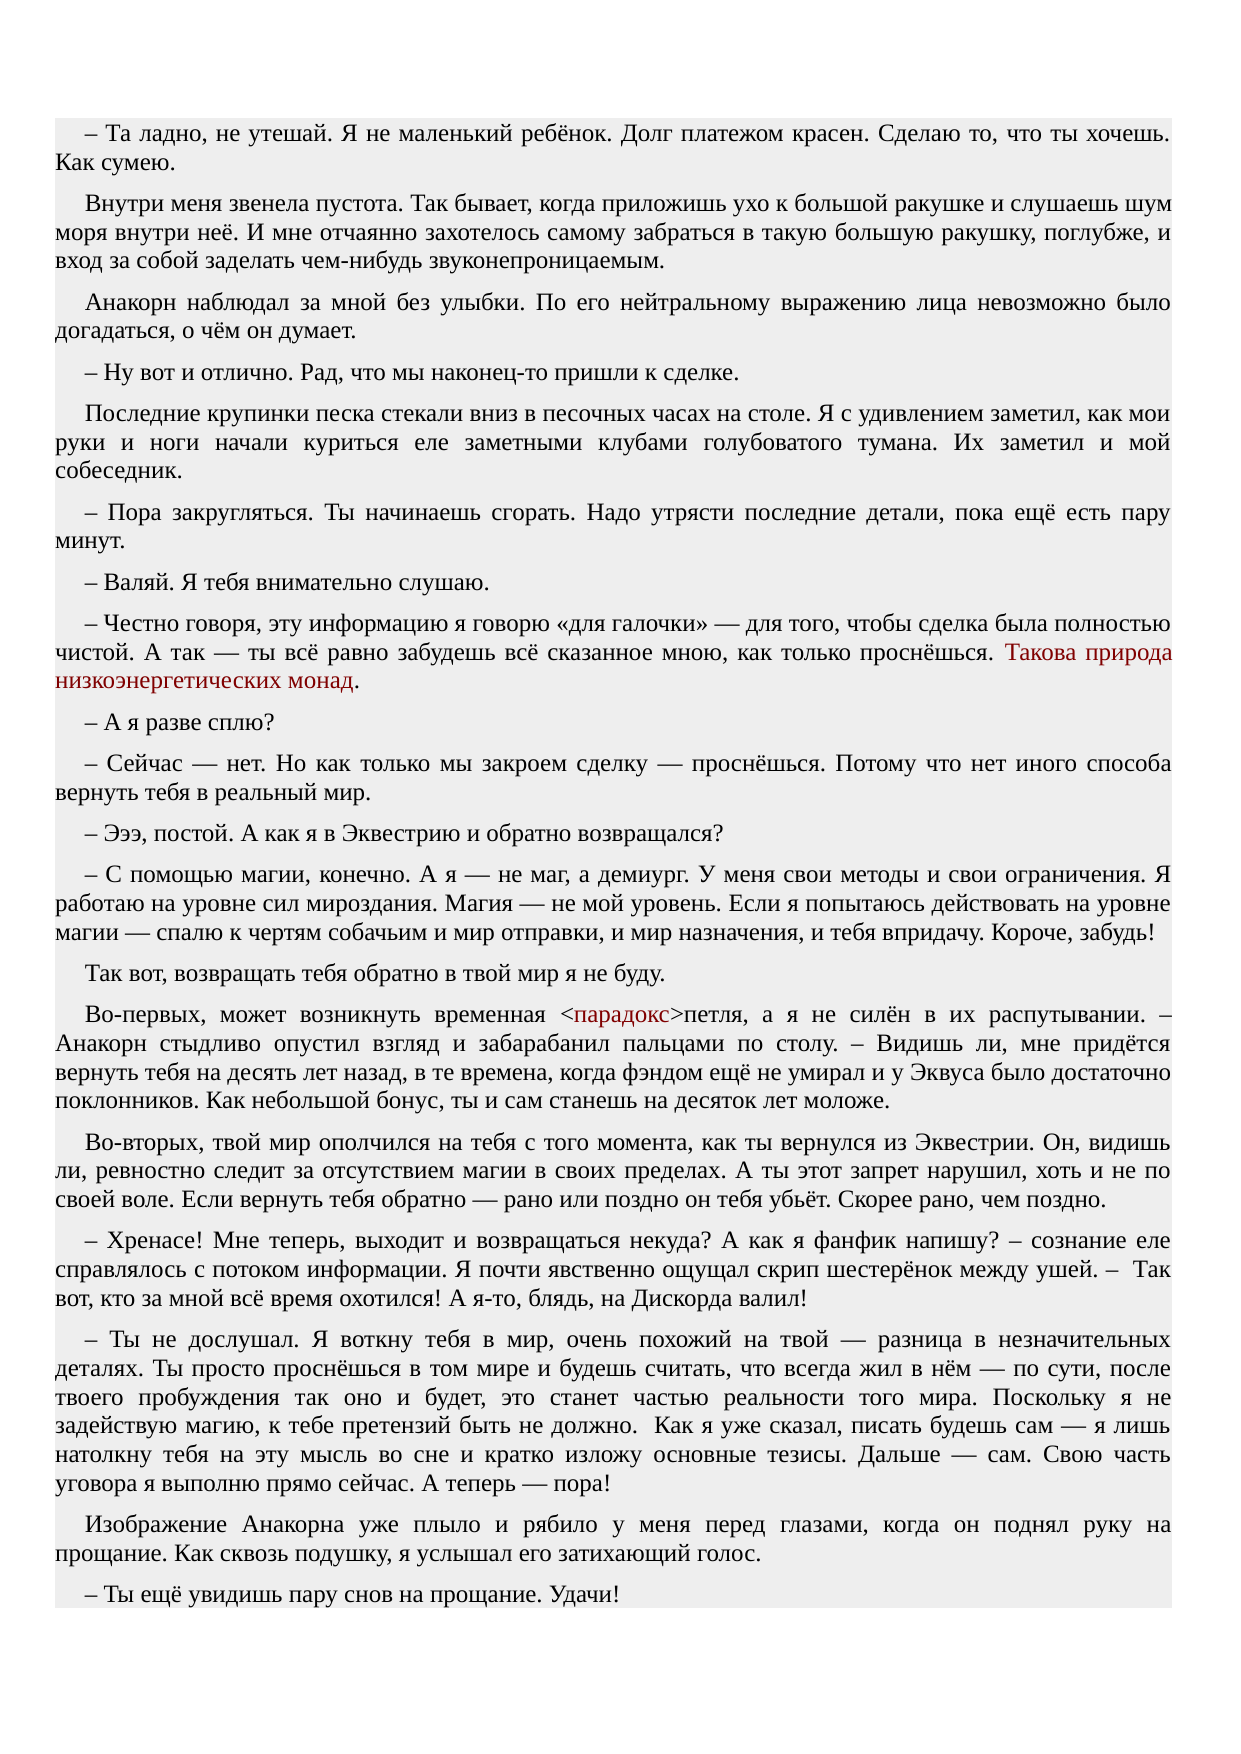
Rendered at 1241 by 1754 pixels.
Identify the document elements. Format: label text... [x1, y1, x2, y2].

text Изображение Анакорна уже плыло и рябило у меня перед глазами, когда он поднял руку на прощание. Как сквозь подушку, я услышал его затихающий голос. [55, 1509, 1172, 1567]
text Во-вторых, твой мир ополчился на тебя с того момента, как ты вернулся из Эквестрии. Он, видишь ли, ревностно следит за отсутствием магии в своих пределах. А ты этот запрет нарушил, хоть и не по своей воле. Если вернуть тебя обратно — рано или поздно он тебя убьёт. Скорее рано, чем поздно. [55, 1127, 1172, 1213]
text – А я разве сплю? [55, 707, 1172, 736]
text – С помощью магии, конечно. А я — не маг, а демиург. У меня свои методы и свои ограничения. Я работаю на уровне сил мироздания. Магия — не мой уровень. Если я попытаюсь действовать на уровне магии — спалю к чертям собачьим и мир отправки, и мир назначения, и тебя впридачу. Короче, забудь! [55, 859, 1172, 946]
text – Ты не дослушал. Я воткну тебя в мир, очень похожий на твой — разница в незначительных деталях. Ты просто проснёшься в том мире и будешь считать, что всегда жил в нём — по сути, после твоего пробуждения так оно и будет, это станет частью реальности того мира. Поскольку я не задействую магию, к тебе претензий быть не должно. Как я уже сказал, писать будешь сам — я лишь натолкну тебя на эту мысль во сне и кратко изложу основные тезисы. Дальше — сам. Свою часть уговора я выполню прямо сейчас. А теперь — пора! [55, 1324, 1172, 1497]
text – Сейчас — нет. Но как только мы закроем сделку — проснёшься. Потому что нет иного способа вернуть тебя в реальный мир. [55, 748, 1172, 806]
text – Ну вот и отлично. Рад, что мы наконец-то пришли к сделке. [55, 357, 1172, 386]
text Так вот, возвращать тебя обратно в твой мир я не буду. [55, 958, 1172, 987]
text Во-первых, может возникнуть временная <парадокс>петля, а я не силён в их распутывании. – Анакорн стыдливо опустил взгляд и забарабанил пальцами по столу. – Видишь ли, мне придётся вернуть тебя на десять лет назад, в те времена, когда фэндом ещё не умирал и у Эквуса было достаточно поклонников. Как небольшой бонус, ты и сам станешь на десяток лет моложе. [55, 999, 1172, 1114]
text – Эээ, постой. А как я в Эквестрию и обратно возвращался? [55, 818, 1172, 847]
text Анакорн наблюдал за мной без улыбки. По его нейтральному выражению лица невозможно было догадаться, о чём он думает. [55, 287, 1172, 344]
text Внутри меня звенела пустота. Так бывает, когда приложишь ухо к большой ракушке и слушаешь шум моря внутри неё. И мне отчаянно захотелось самому забраться в такую большую ракушку, поглубже, и вход за собой заделать чем-нибудь звуконепроницаемым. [55, 188, 1172, 274]
text Последние крупинки песка стекали вниз в песочных часах на столе. Я с удивлением заметил, как мои руки и ноги начали куриться еле заметными клубами голубоватого тумана. Их заметил и мой собеседник. [55, 398, 1172, 484]
text – Честно говоря, эту информацию я говорю «для галочки» — для того, чтобы сделка была полностью чистой. А так — ты всё равно забудешь всё сказанное мною, как только проснёшься. Такова природа низкоэнергетических монад. [55, 608, 1172, 694]
text – Валяй. Я тебя внимательно слушаю. [55, 567, 1172, 596]
text – Ты ещё увидишь пару снов на прощание. Удачи! [55, 1579, 1172, 1608]
text – Та ладно, не утешай. Я не маленький ребёнок. Долг платежом красен. Сделаю то, что ты хочешь. Как сумею. [55, 118, 1172, 176]
text – Хренасе! Мне теперь, выходит и возвращаться некуда? А как я фанфик напишу? – сознание еле справлялось с потоком информации. Я почти явственно ощущал скрип шестерёнок между ушей. – Так вот, кто за мной всё время охотился! А я-то, блядь, на Дискорда валил! [55, 1226, 1172, 1312]
text – Пора закругляться. Ты начинаешь сгорать. Надо утрясти последние детали, пока ещё есть пару минут. [55, 497, 1172, 554]
